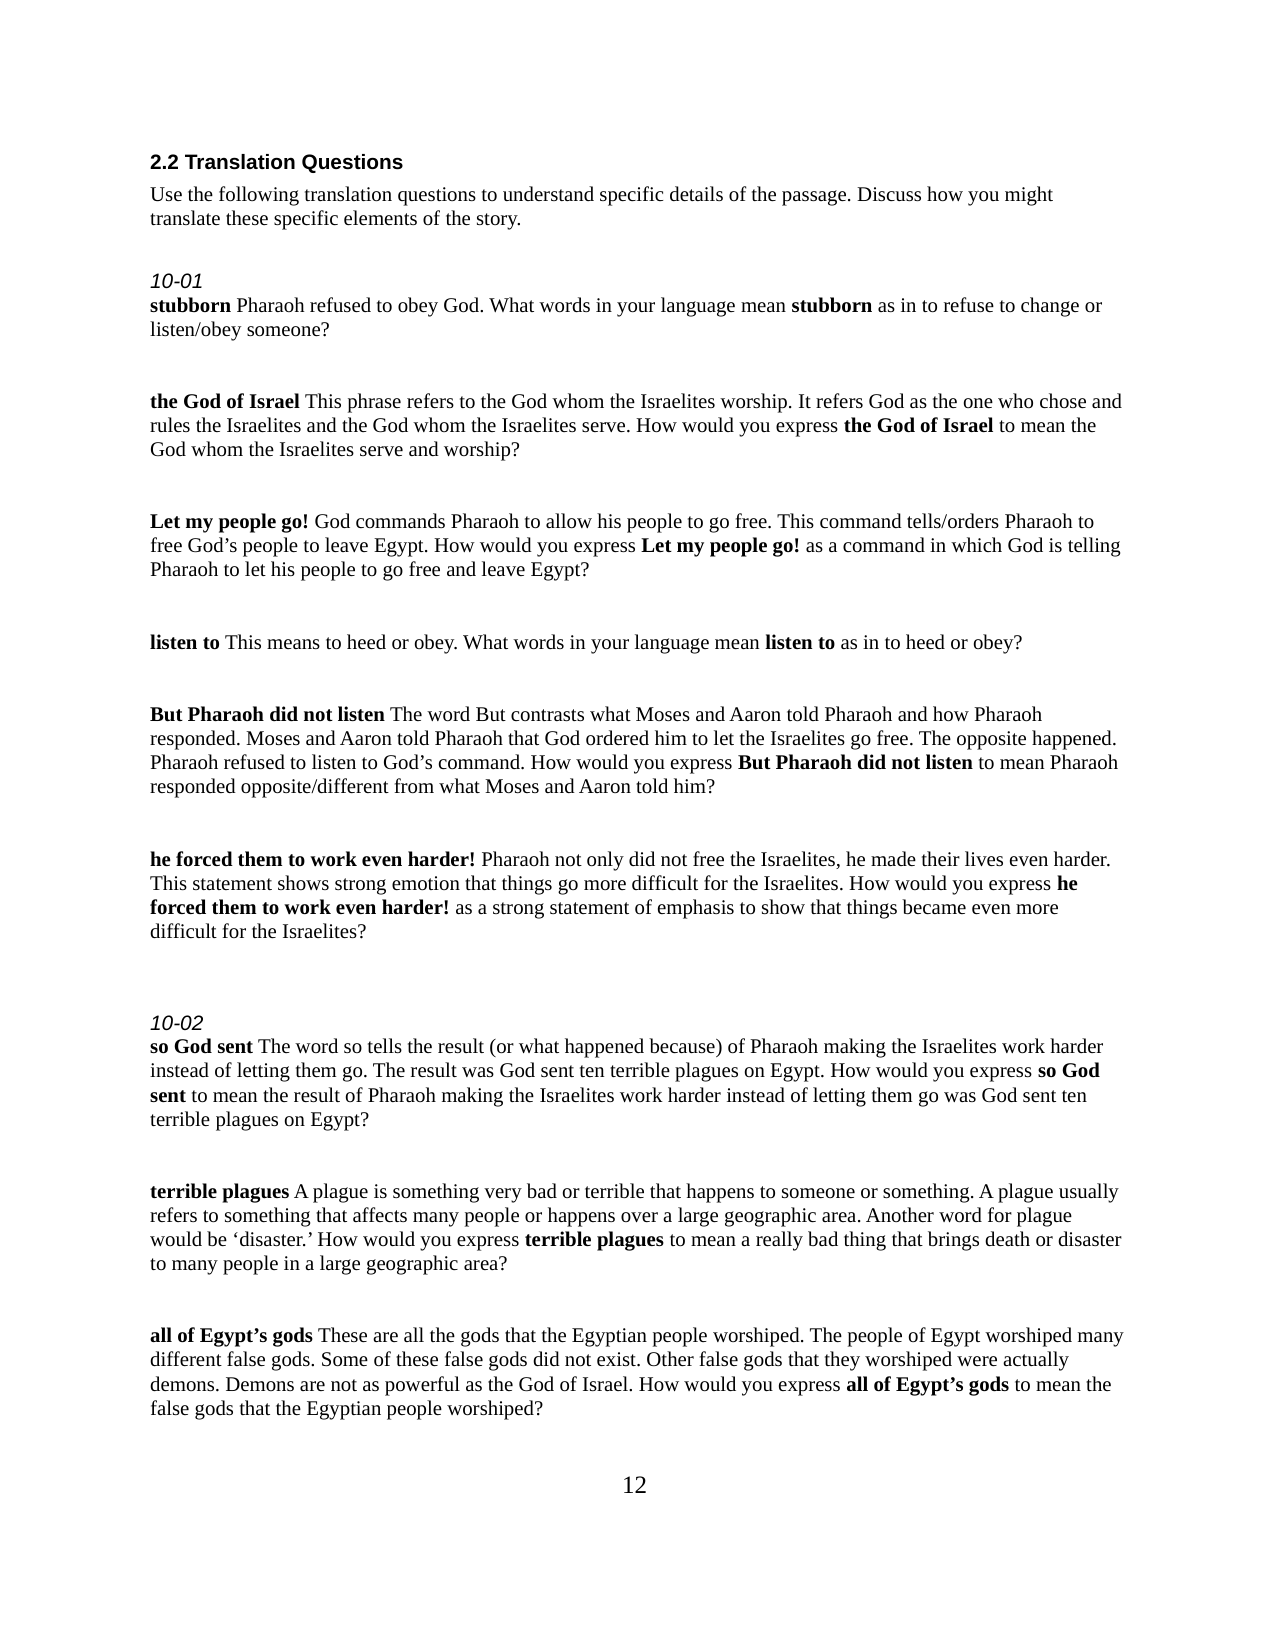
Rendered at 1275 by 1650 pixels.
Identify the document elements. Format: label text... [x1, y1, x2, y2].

text so God sent The word so tells the result (or what happened because) of Pharaoh making the Israelites work harder instead of letting them go. The result was God sent ten terrible plagues on Egypt. How would you express so God sent to mean the result of Pharaoh making the Israelites work harder instead of letting them go was God sent ten terrible plagues on Egypt? [150, 1034, 1125, 1131]
text But Pharaoh did not listen The word But contrasts what Moses and Aaron told Pharaoh and how Pharaoh responded. Moses and Aaron told Pharaoh that God ordered him to let the Israelites go free. The opposite happened. Pharaoh refused to listen to God’s command. How would you express But Pharaoh did not listen to mean Pharaoh responded opposite/different from what Moses and Aaron told him? [150, 702, 1125, 798]
subtitle 10-02 [150, 1010, 1125, 1034]
text terrible plagues A plague is something very bad or terrible that happens to someone or something. A plague usually refers to something that affects many people or happens over a large geographic area. Another word for plague would be ‘disaster.’ How would you express terrible plagues to mean a really bad thing that brings death or disaster to many people in a large geographic area? [150, 1179, 1125, 1275]
text the God of Israel This phrase refers to the God whom the Israelites worship. It refers God as the one who chose and rules the Israelites and the God whom the Israelites serve. How would you express the God of Israel to mean the God whom the Israelites serve and worship? [150, 389, 1125, 461]
subtitle 2.2 Translation Questions [150, 150, 1125, 174]
text Let my people go! God commands Pharaoh to allow his people to go free. This command tells/orders Pharaoh to free God’s people to leave Egypt. How would you express Let my people go! as a command in which God is telling Pharaoh to let his people to go free and leave Egypt? [150, 509, 1125, 581]
subtitle 10-01 [150, 268, 1125, 292]
text listen to This means to heed or obey. What words in your language mean listen to as in to heed or obey? [150, 630, 1125, 654]
text all of Egypt’s gods These are all the gods that the Egyptian people worshiped. The people of Egypt worshiped many different false gods. Some of these false gods did not exist. Other false gods that they worshiped were actually demons. Demons are not as powerful as the God of Israel. How would you express all of Egypt’s gods to mean the false gods that the Egyptian people worshiped? [150, 1323, 1125, 1419]
text stubborn Pharaoh refused to obey God. What words in your language mean stubborn as in to refuse to change or listen/obey someone? [150, 292, 1125, 341]
text Use the following translation questions to understand specific details of the passage. Discuss how you might translate these specific elements of the story. [150, 181, 1125, 229]
text he forced them to work even harder! Pharaoh not only did not free the Israelites, he made their lives even harder. This statement shows strong emotion that things go more difficult for the Israelites. How would you express he forced them to work even harder! as a strong statement of emphasis to show that things became even more difficult for the Israelites? [150, 846, 1125, 943]
